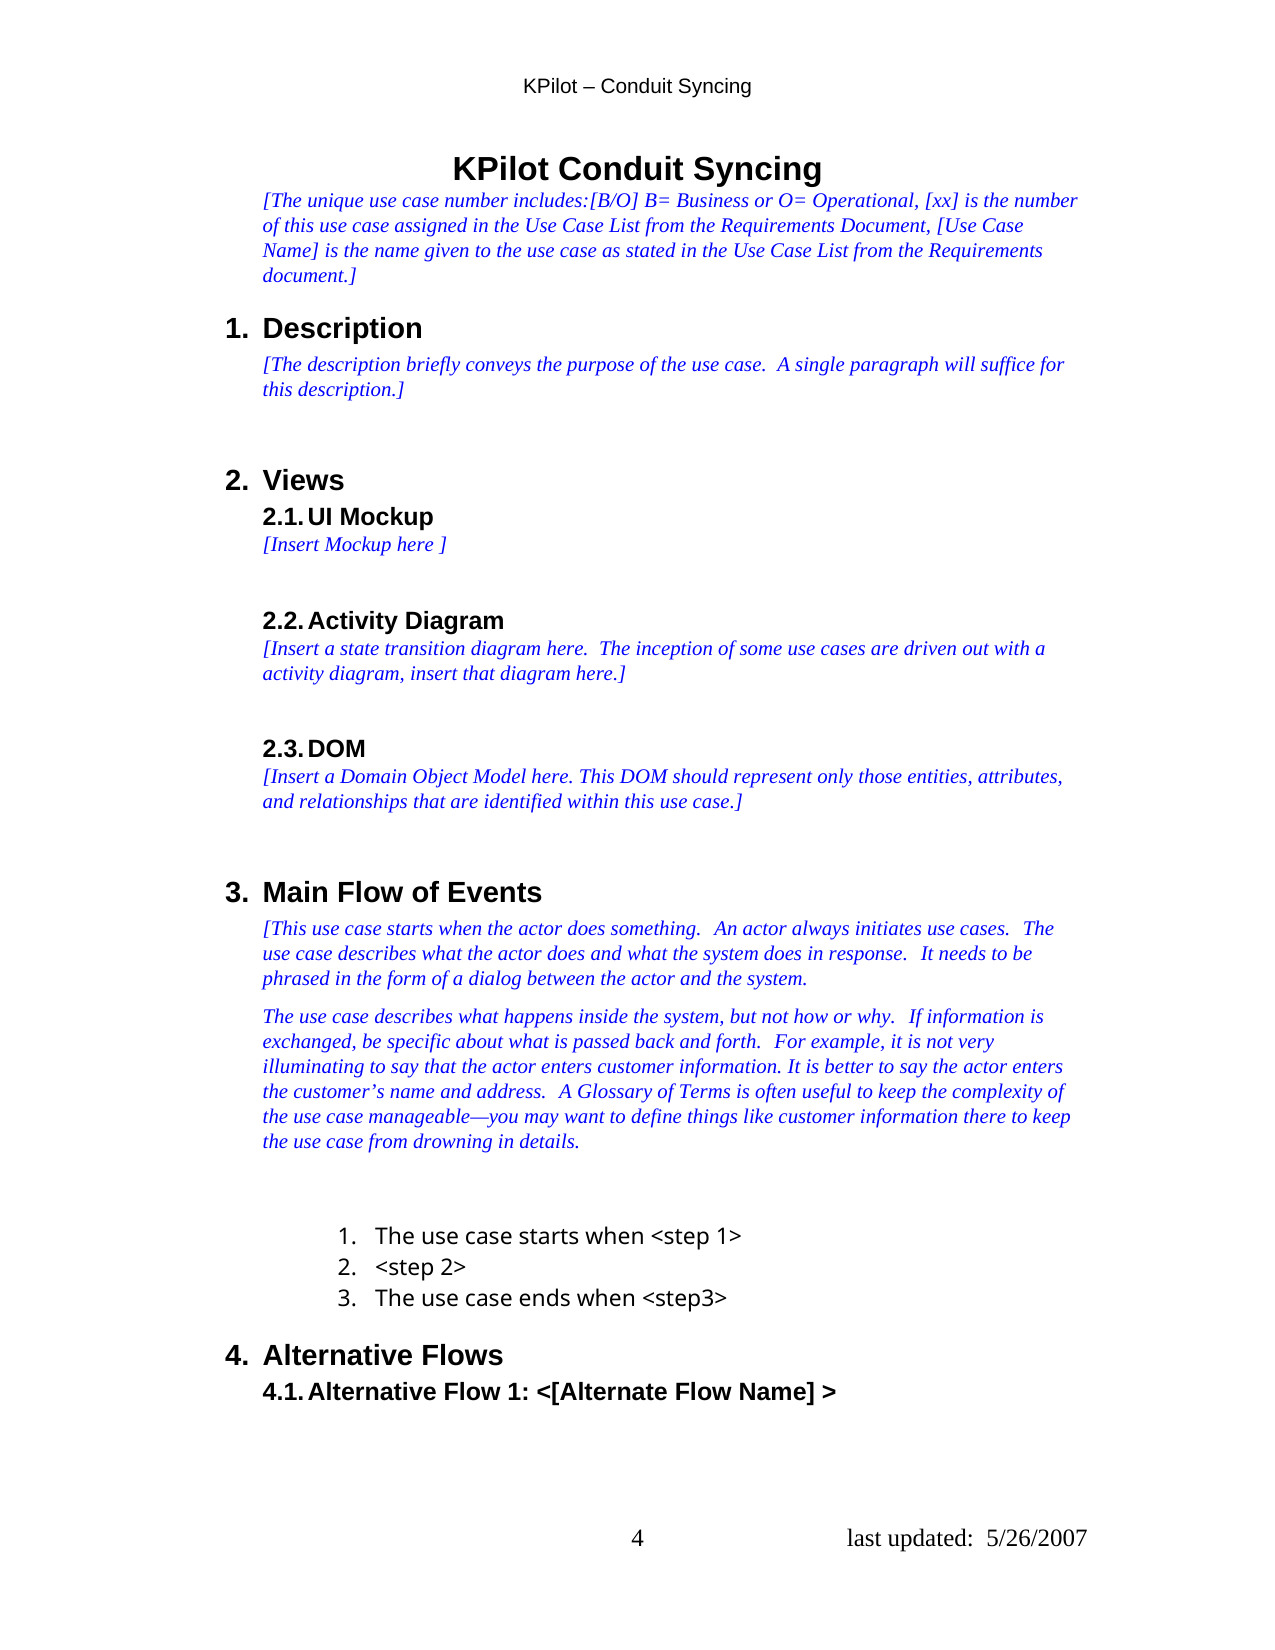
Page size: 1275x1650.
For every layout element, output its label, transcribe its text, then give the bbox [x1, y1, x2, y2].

subtitle Alternative Flow 1: <[Alternate Flow Name] > [262, 1377, 1087, 1405]
text [The unique use case number includes:[B/O] B= Business or O= Operational, [xx] is the number of this use case assigned in the Use Case List from the Requirements Document, [Use Case Name] is the name given to the use case as stated in the Use Case List from the Requirements document.] [262, 187, 1087, 287]
text [This use case starts when the actor does something. An actor always initiates use cases. The use case describes what the actor does and what the system does in response. It needs to be phrased in the form of a dialog between the actor and the system. [262, 915, 1087, 990]
text [The description briefly conveys the purpose of the use case. A single paragraph will suffice for this description.] [262, 351, 1087, 401]
subtitle Alternative Flows [225, 1339, 1087, 1371]
subtitle DOM [262, 735, 1087, 763]
text The use case describes what happens inside the system, but not how or why. If information is exchanged, be specific about what is passed back and forth. For example, it is not very illuminating to say that the actor enters customer information. It is better to say the actor enters the customer’s name and address. A Glossary of Terms is often useful to keep the complexity of the use case manageable—you may want to define things like customer information there to keep the use case from drowning in details. [262, 1003, 1087, 1153]
text [Insert a Domain Object Model here. This DOM should represent only those entities, attributes, and relationships that are identified within this use case.] [262, 763, 1087, 813]
subtitle Main Flow of Events [225, 876, 1087, 909]
list The use case ends when <step3> [337, 1282, 1087, 1314]
subtitle Activity Diagram [262, 607, 1087, 634]
text [Insert Mockup here ] [262, 531, 1087, 556]
subtitle UI Mockup [262, 503, 1087, 531]
title KPilot Conduit Syncing [187, 150, 1087, 187]
subtitle Views [225, 464, 1087, 497]
subtitle Description [225, 312, 1087, 345]
list The use case starts when <step 1> [337, 1220, 1087, 1251]
text [Insert a state transition diagram here. The inception of some use cases are driven out with a activity diagram, insert that diagram here.] [262, 634, 1087, 684]
list <step 2> [337, 1251, 1087, 1282]
